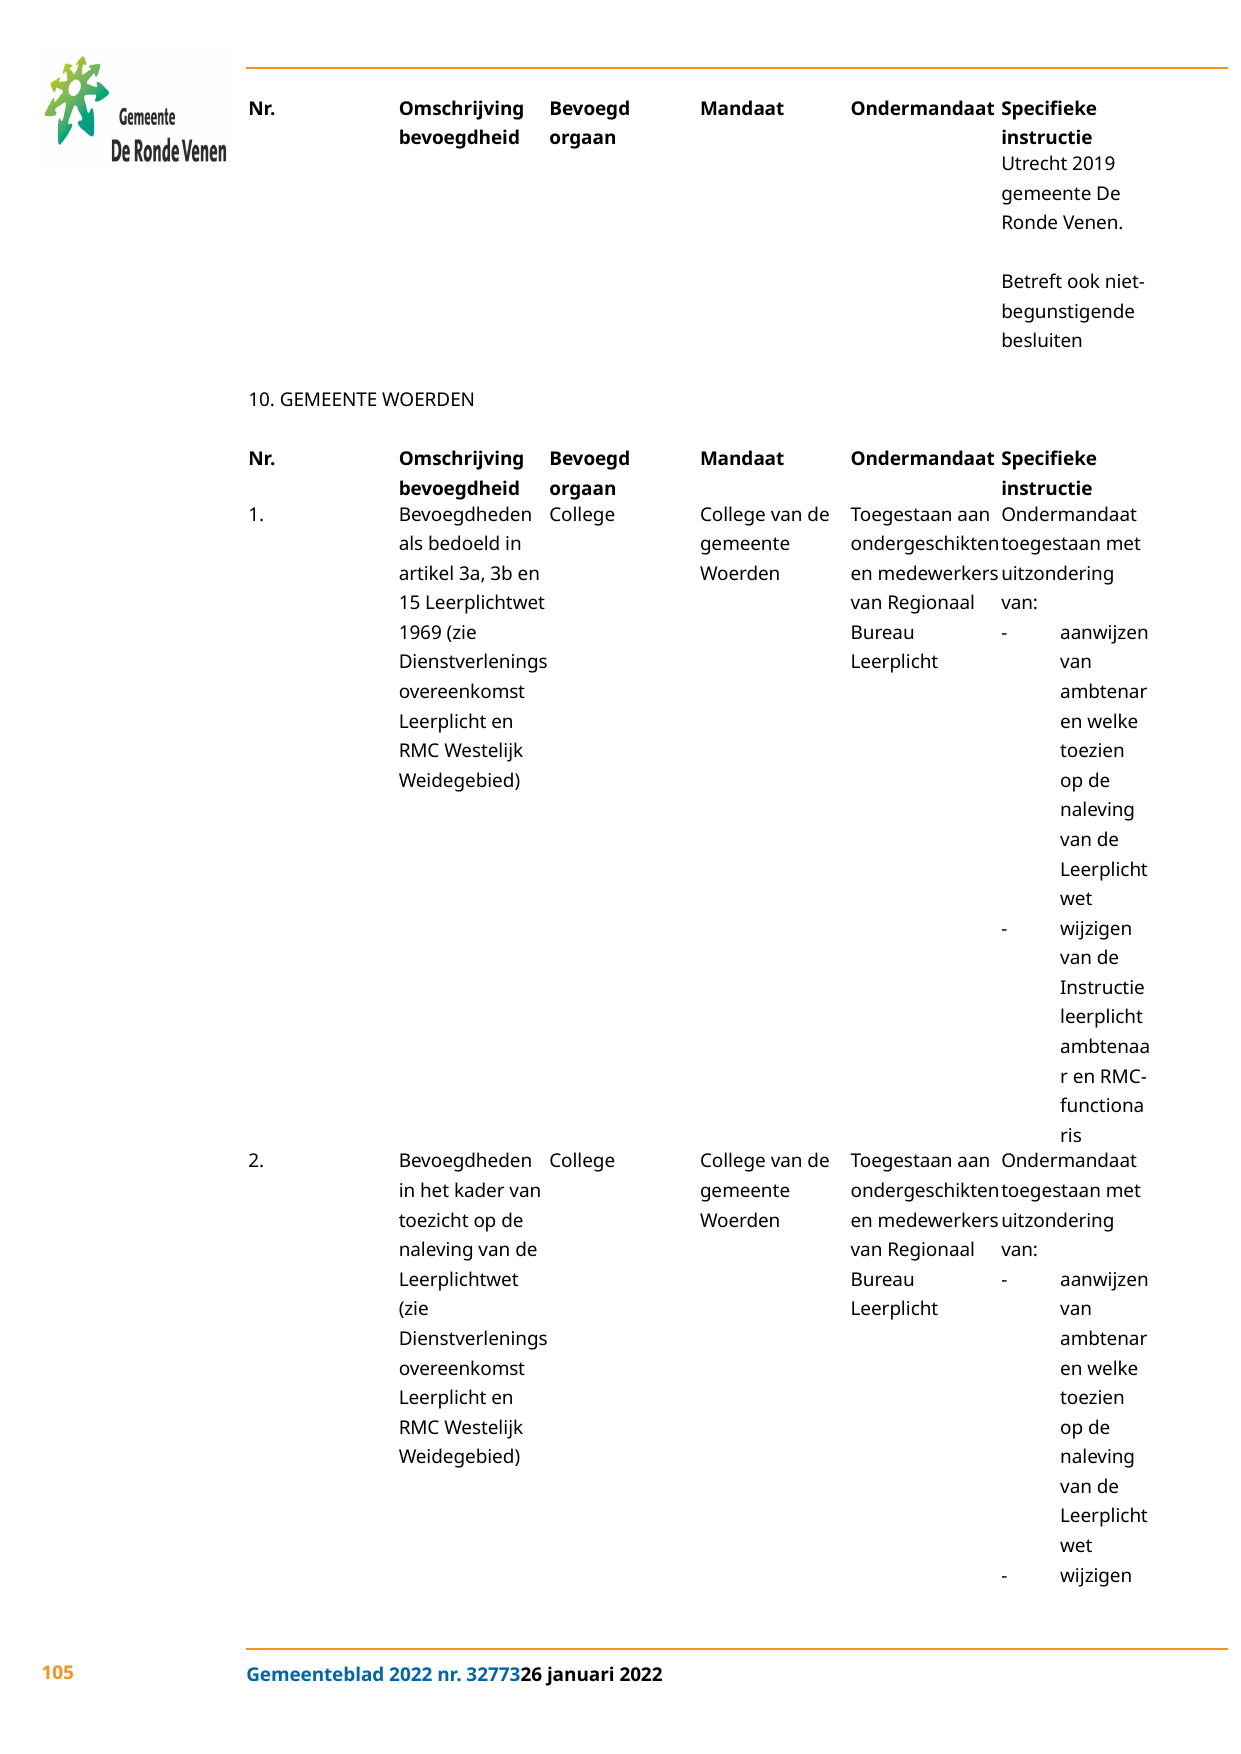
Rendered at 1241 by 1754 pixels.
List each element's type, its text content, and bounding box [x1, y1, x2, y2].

table_cell College [549, 1148, 700, 1588]
table_cell College [549, 501, 700, 1148]
table_cell 1. [248, 501, 398, 1148]
table_header Specifieke instructie [1001, 445, 1152, 501]
table_cell Ondermandaat toegestaan met uitzondering van: aanwijzen van ambtenaren welke toezien op de naleving van de Leerplichtwet wijzigen van de Instructie leerplichtambtenaar en RMC-functionaris [1001, 501, 1152, 1148]
table_cell 2. [248, 1148, 398, 1588]
table_header Omschrijving bevoegdheid [399, 445, 549, 501]
table_cell [700, 150, 850, 353]
table_cell Toegestaan aan ondergeschikten en medewerkers van Regionaal Bureau Leerplicht [850, 1148, 1001, 1588]
picture [41, 47, 231, 172]
table_cell Toegestaan aan ondergeschikten en medewerkers van Regionaal Bureau Leerplicht [850, 501, 1001, 1148]
table_header Bevoegd orgaan [549, 95, 700, 150]
table_header Ondermandaat [850, 95, 1001, 150]
table_cell [850, 150, 1001, 353]
table_header Mandaat [700, 445, 850, 501]
table_header Specifieke instructie [1001, 95, 1152, 150]
table_header Omschrijving bevoegdheid [399, 95, 549, 150]
table_header Nr. [248, 95, 398, 150]
table_cell Utrecht 2019 gemeente De Ronde Venen. Betreft ook niet-begunstigende besluiten [1001, 150, 1152, 353]
table_cell Bevoegdheden in het kader van toezicht op de naleving van de Leerplichtwet (zie Dienstverleningsovereenkomst Leerplicht en RMC Westelijk Weidegebied) [399, 1148, 549, 1588]
table_header Ondermandaat [850, 445, 1001, 501]
table_cell Bevoegdheden als bedoeld in artikel 3a, 3b en 15 Leerplichtwet 1969 (zie Dienstverleningsovereenkomst Leerplicht en RMC Westelijk Weidegebied) [399, 501, 549, 1148]
table_cell [549, 150, 700, 353]
table_cell [399, 150, 549, 353]
table_header Bevoegd orgaan [549, 445, 700, 501]
table_header Mandaat [700, 95, 850, 150]
table_cell College van de gemeente Woerden [700, 501, 850, 1148]
text 10. GEMEENTE WOERDEN [248, 386, 1152, 412]
table_cell Ondermandaat toegestaan met uitzondering van: aanwijzen van ambtenaren welke toezien op de naleving van de Leerplichtwet wijzigen [1001, 1148, 1152, 1588]
table_cell College van de gemeente Woerden [700, 1148, 850, 1588]
table_header Nr. [248, 445, 398, 501]
table_cell [248, 150, 398, 353]
